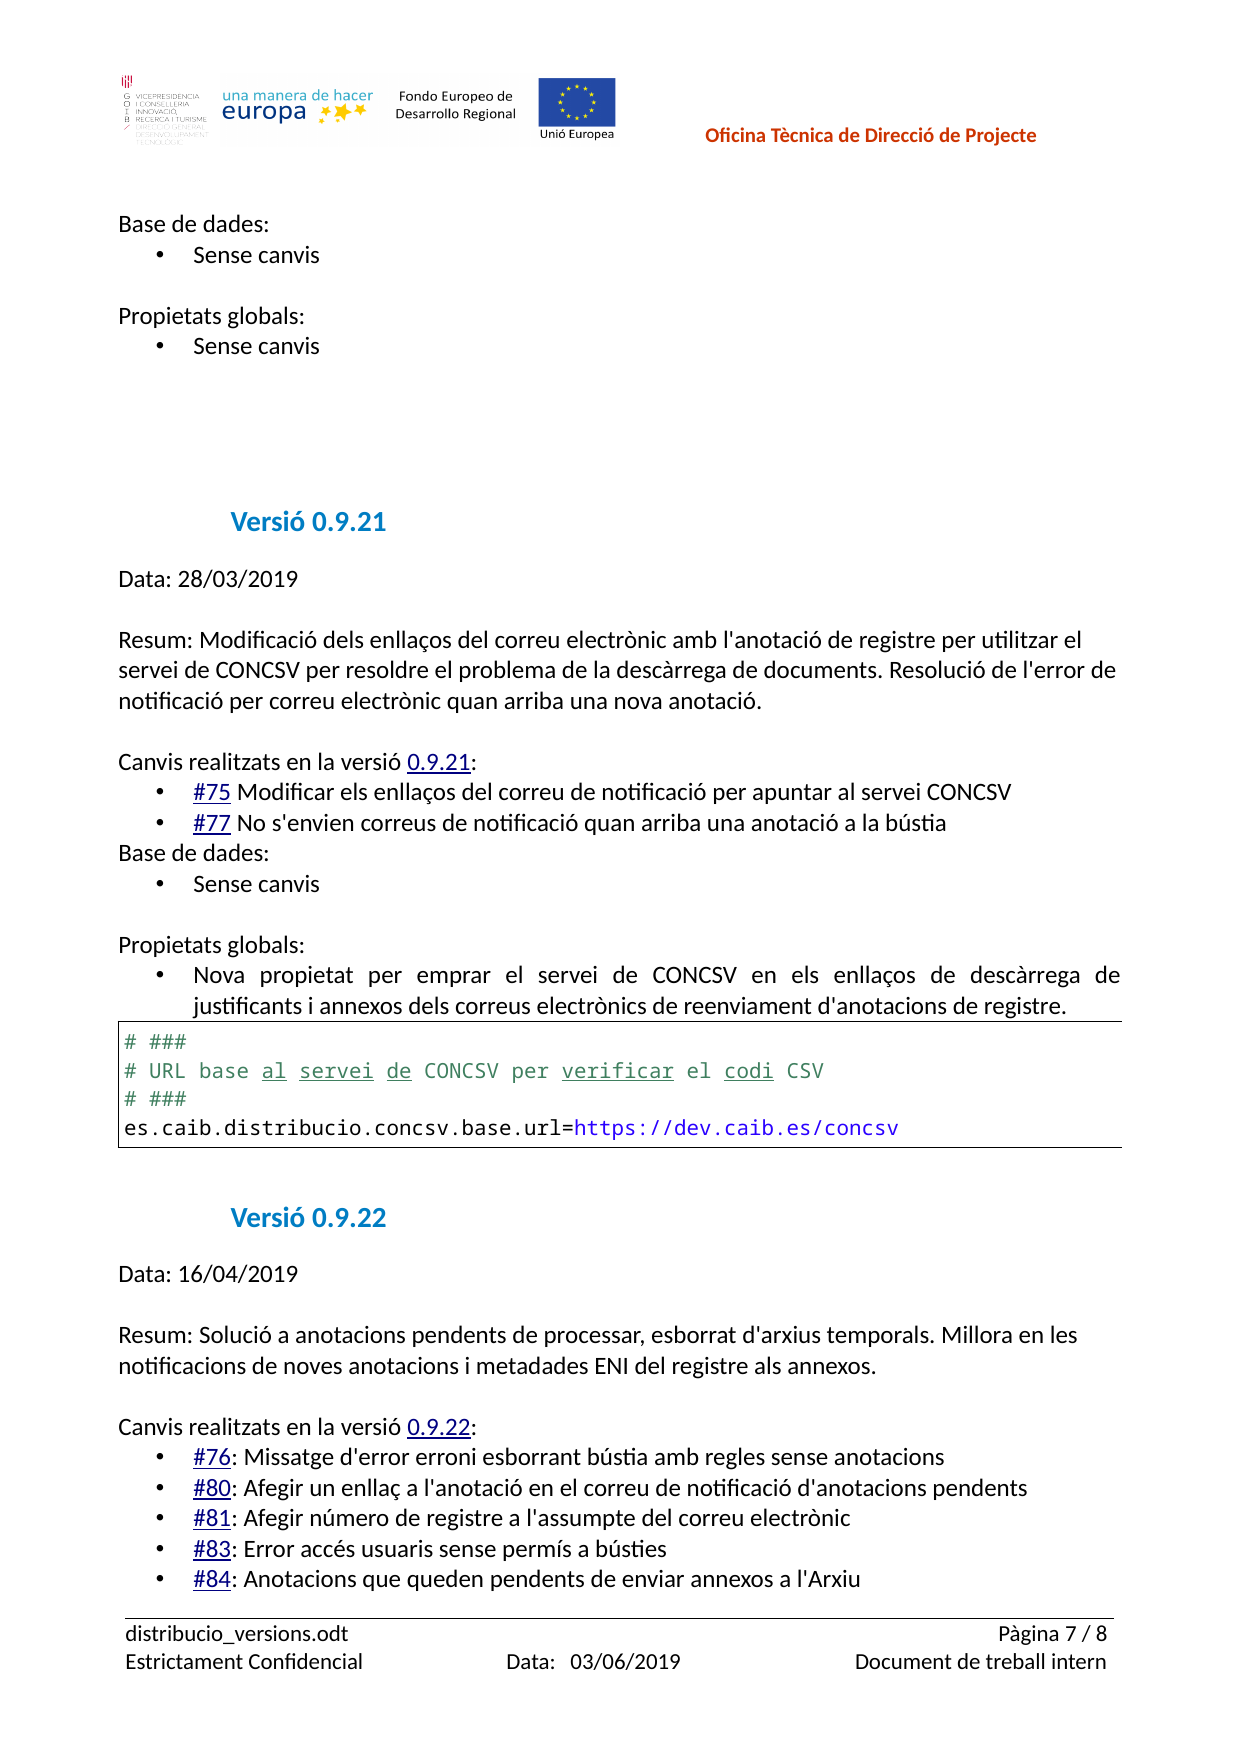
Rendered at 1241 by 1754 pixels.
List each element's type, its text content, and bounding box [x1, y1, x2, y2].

list #83: Error accés usuaris sense permís a bústies [156, 1533, 1122, 1563]
list Nova propietat per emprar el servei de CONCSV en els enllaços de descàrrega de justificants i annexos dels correus electrònics de reenviament d'anotacions de registre. [156, 959, 1122, 1021]
text Resum: Solució a anotacions pendents de processar, esborrat d'arxius temporals. Millora en les notificacions de noves anotacions i metadades ENI del registre als annexos. [118, 1319, 1122, 1380]
text Propietats globals: [118, 929, 1122, 959]
text Base de dades: [118, 208, 1122, 239]
text Resum: Modificació dels enllaços del correu electrònic amb l'anotació de registre per utilitzar el servei de CONCSV per resoldre el problema de la descàrrega de documents. Resolució de l'error de notificació per correu electrònic quan arriba una nova anotació. [118, 624, 1122, 715]
list #76: Missatge d'error erroni esborrant bústia amb regles sense anotacions [156, 1441, 1122, 1472]
subtitle Versió 0.9.21 [153, 503, 1122, 539]
list Sense canvis [156, 868, 1122, 898]
text Canvis realitzats en la versió 0.9.22: [118, 1411, 1122, 1441]
text Canvis realitzats en la versió 0.9.21: [118, 746, 1122, 776]
list #84: Anotacions que queden pendents de enviar annexos a l'Arxiu [156, 1563, 1122, 1594]
table_header # ### # URL base al servei de CONCSV per verificar el codi CSV # ### es.caib.distribucio.concsv.base.url=https://dev.caib.es/concsv [119, 1022, 1122, 1147]
list #81: Afegir número de registre a l'assumpte del correu electrònic [156, 1502, 1122, 1533]
list #80: Afegir un enllaç a l'anotació en el correu de notificació d'anotacions pendents [156, 1472, 1122, 1502]
text Data: 28/03/2019 [118, 563, 1122, 593]
list #77 No s'envien correus de notificació quan arriba una anotació a la bústia [156, 807, 1122, 837]
list Sense canvis [156, 330, 1122, 361]
picture [118, 73, 213, 147]
text Propietats globals: [118, 300, 1122, 330]
text Data: 16/04/2019 [118, 1258, 1122, 1289]
list #75 Modificar els enllaços del correu de notificació per apuntar al servei CONCSV [156, 776, 1122, 807]
list Sense canvis [156, 239, 1122, 269]
text Base de dades: [118, 837, 1122, 868]
subtitle Versió 0.9.22 [153, 1199, 1122, 1235]
picture [219, 73, 621, 147]
